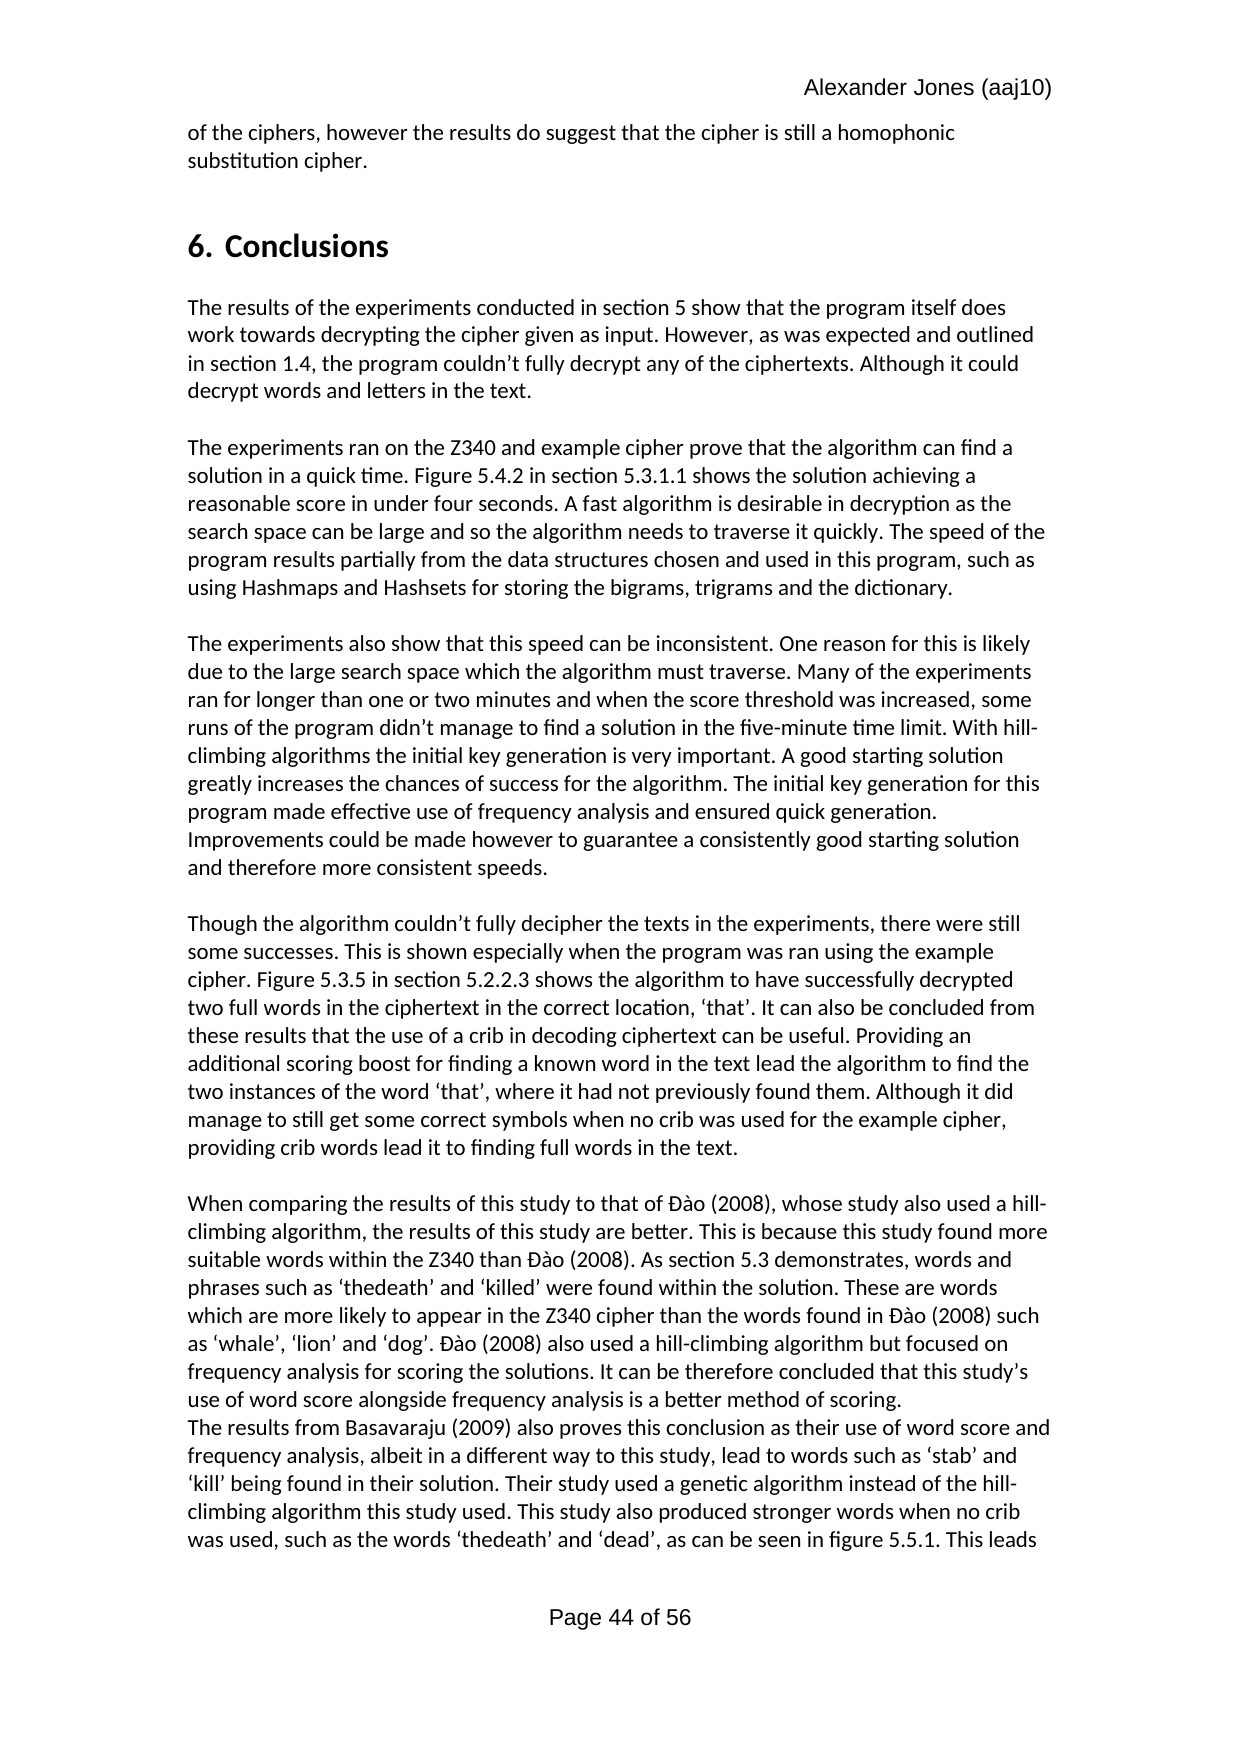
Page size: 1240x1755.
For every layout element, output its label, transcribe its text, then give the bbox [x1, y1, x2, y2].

text The results of the experiments conducted in section 5 show that the program itself does work towards decrypting the cipher given as input. However, as was expected and outlined in section 1.4, the program couldn’t fully decrypt any of the ciphertexts. Although it could decrypt words and letters in the text. [187, 293, 1052, 405]
text The experiments ran on the Z340 and example cipher prove that the algorithm can find a solution in a quick time. Figure 5.4.2 in section 5.3.1.1 shows the solution achieving a reasonable score in under four seconds. A fast algorithm is desirable in decryption as the search space can be large and so the algorithm needs to traverse it quickly. The speed of the program results partially from the data structures chosen and used in this program, such as using Hashmaps and Hashsets for storing the bigrams, trigrams and the dictionary. [187, 433, 1052, 601]
text of the ciphers, however the results do suggest that the cipher is still a homophonic substitution cipher. [187, 118, 1052, 174]
text Though the algorithm couldn’t fully decipher the texts in the experiments, there were still some successes. This is shown especially when the program was ran using the example cipher. Figure 5.3.5 in section 5.2.2.3 shows the algorithm to have successfully decrypted two full words in the ciphertext in the correct location, ‘that’. It can also be concluded from these results that the use of a crib in decoding ciphertext can be useful. Providing an additional scoring boost for finding a known word in the text lead the algorithm to find the two instances of the word ‘that’, where it had not previously found them. Although it did manage to still get some correct symbols when no crib was used for the example cipher, providing crib words lead it to finding full words in the text. [187, 909, 1052, 1161]
subtitle Conclusions [187, 226, 1052, 266]
text The results from Basavaraju (2009) also proves this conclusion as their use of word score and frequency analysis, albeit in a different way to this study, lead to words such as ‘stab’ and ‘kill’ being found in their solution. Their study used a genetic algorithm instead of the hill-climbing algorithm this study used. This study also produced stronger words when no crib was used, such as the words ‘thedeath’ and ‘dead’, as can be seen in figure 5.5.1. This leads [187, 1413, 1052, 1553]
text The experiments also show that this speed can be inconsistent. One reason for this is likely due to the large search space which the algorithm must traverse. Many of the experiments ran for longer than one or two minutes and when the score threshold was increased, some runs of the program didn’t manage to find a solution in the five-minute time limit. With hill-climbing algorithms the initial key generation is very important. A good starting solution greatly increases the chances of success for the algorithm. The initial key generation for this program made effective use of frequency analysis and ensured quick generation. Improvements could be made however to guarantee a consistently good starting solution and therefore more consistent speeds. [187, 629, 1052, 881]
text When comparing the results of this study to that of Đào (2008), whose study also used a hill-climbing algorithm, the results of this study are better. This is because this study found more suitable words within the Z340 than Đào (2008). As section 5.3 demonstrates, words and phrases such as ‘thedeath’ and ‘killed’ were found within the solution. These are words which are more likely to appear in the Z340 cipher than the words found in Đào (2008) such as ‘whale’, ‘lion’ and ‘dog’. Đào (2008) also used a hill-climbing algorithm but focused on frequency analysis for scoring the solutions. It can be therefore concluded that this study’s use of word score alongside frequency analysis is a better method of scoring. [187, 1189, 1052, 1413]
